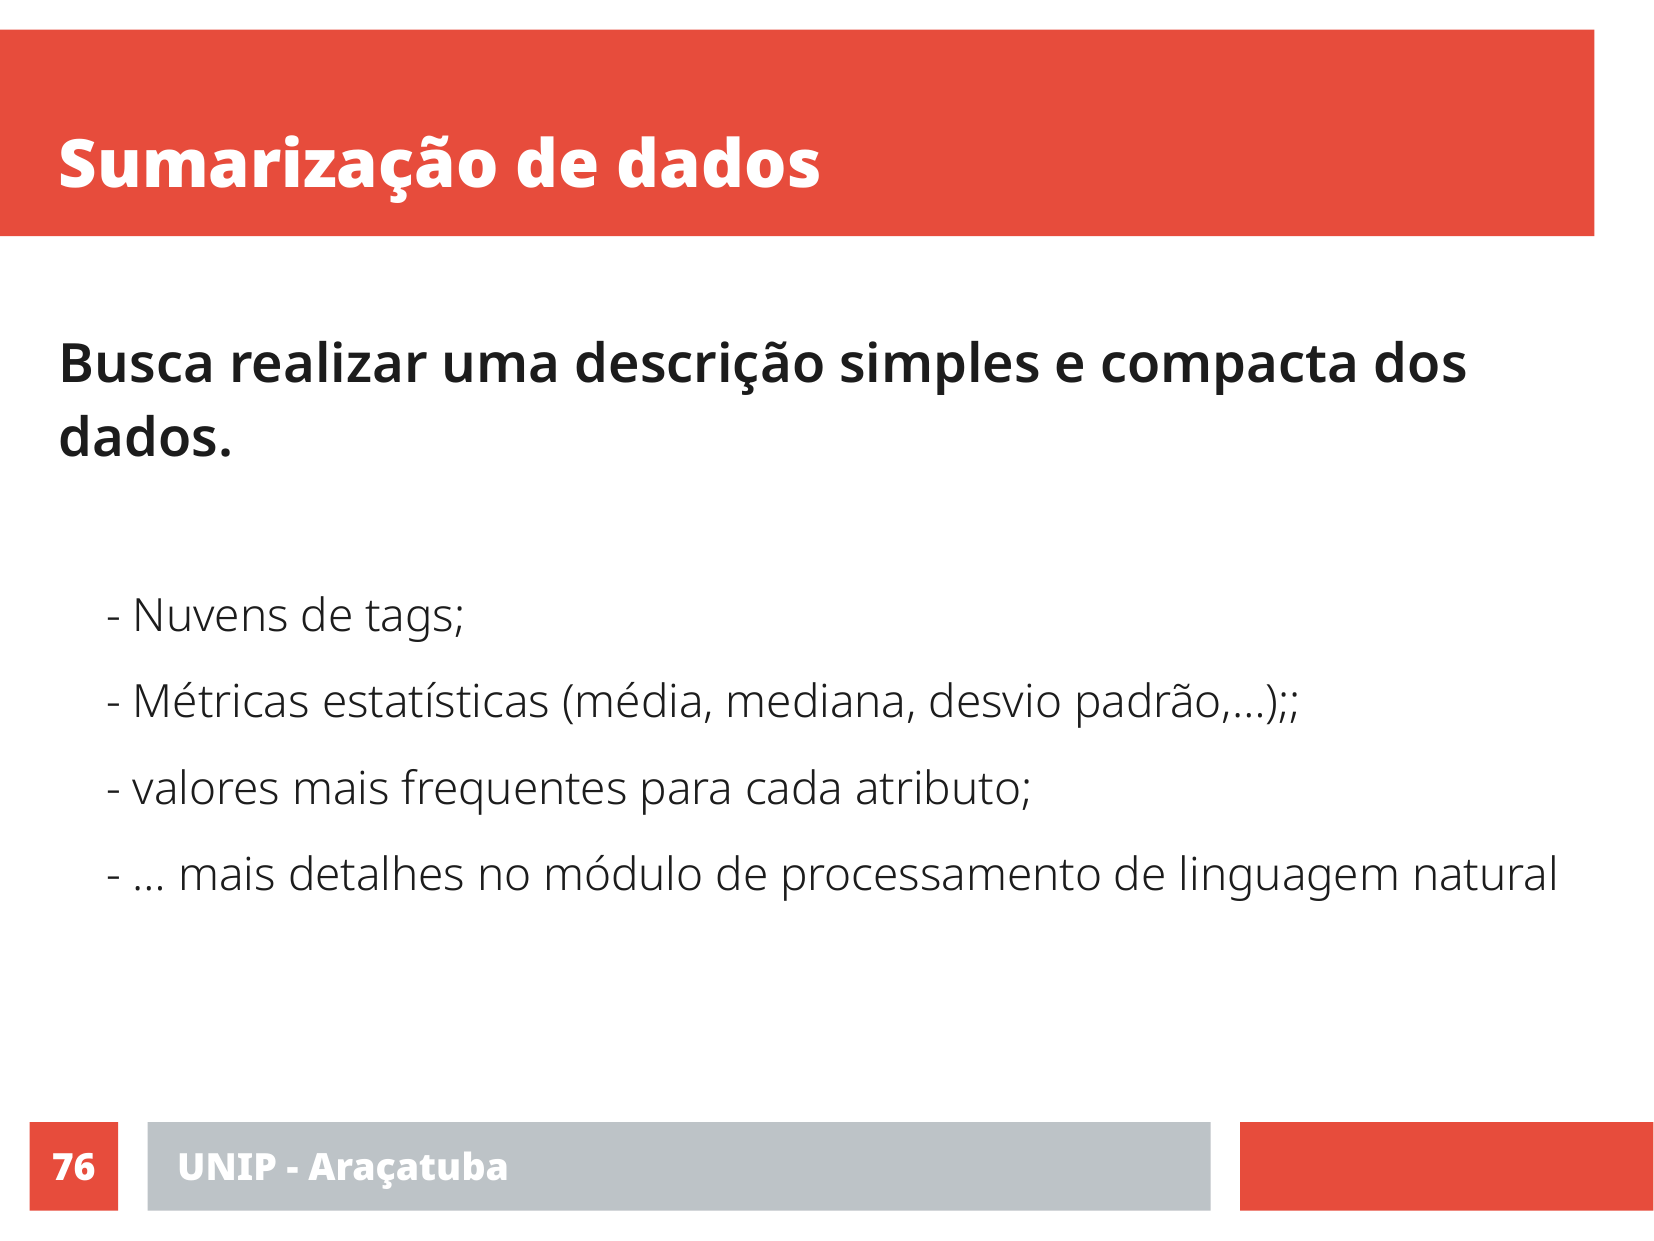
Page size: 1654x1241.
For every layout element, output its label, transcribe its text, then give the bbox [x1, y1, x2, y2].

title Sumarização de dados [59, 59, 1595, 207]
list Busca realizar uma descrição simples e compacta dos dados. - Nuvens de tags; - Métricas estatísticas (média, mediana, desvio padrão,…);; - valores mais frequentes para cada atributo; - … mais detalhes no módulo de processamento de linguagem natural [59, 324, 1565, 1093]
